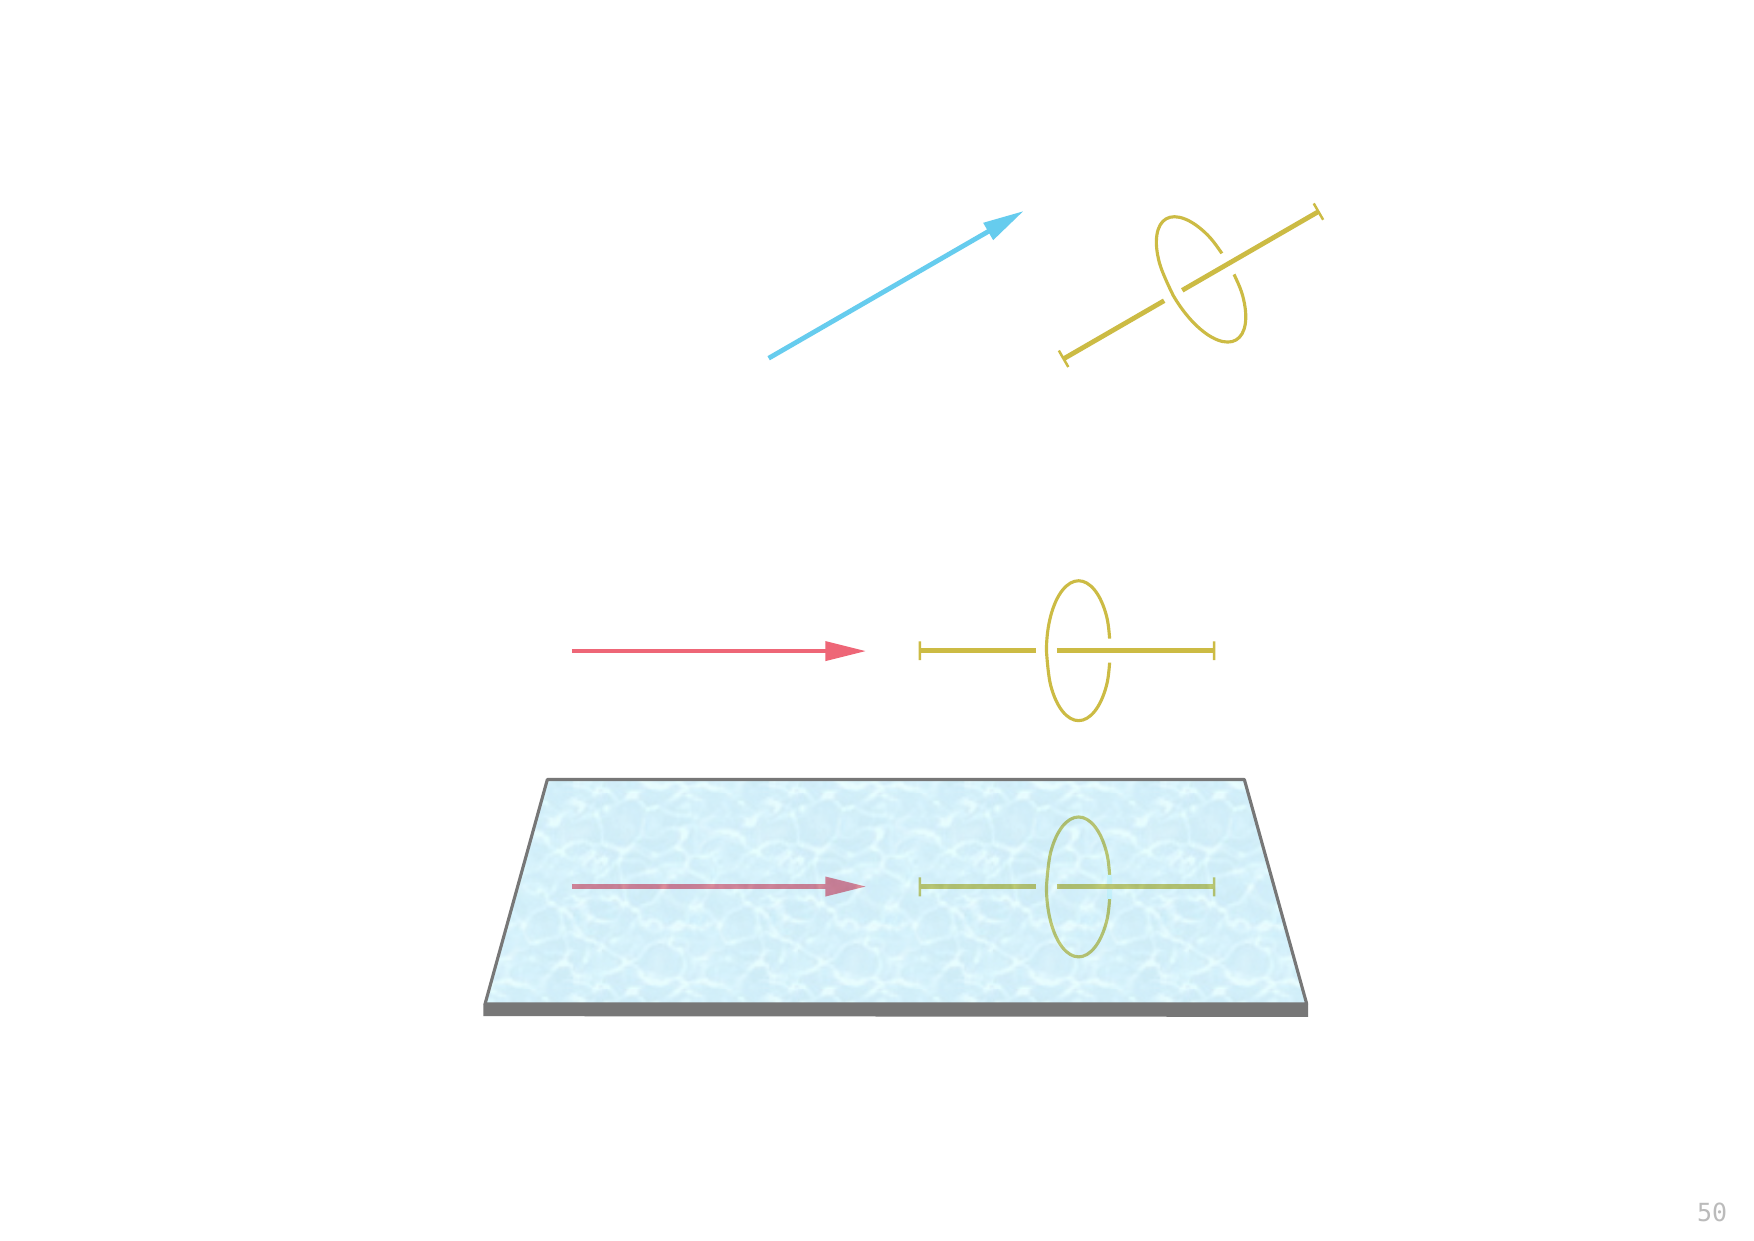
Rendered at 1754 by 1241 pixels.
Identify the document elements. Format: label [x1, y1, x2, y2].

text_box [1210, 247, 1236, 268]
text_box [485, 779, 1307, 1004]
text_box [1096, 638, 1121, 648]
text_box [1218, 261, 1244, 281]
text_box [1096, 653, 1121, 663]
